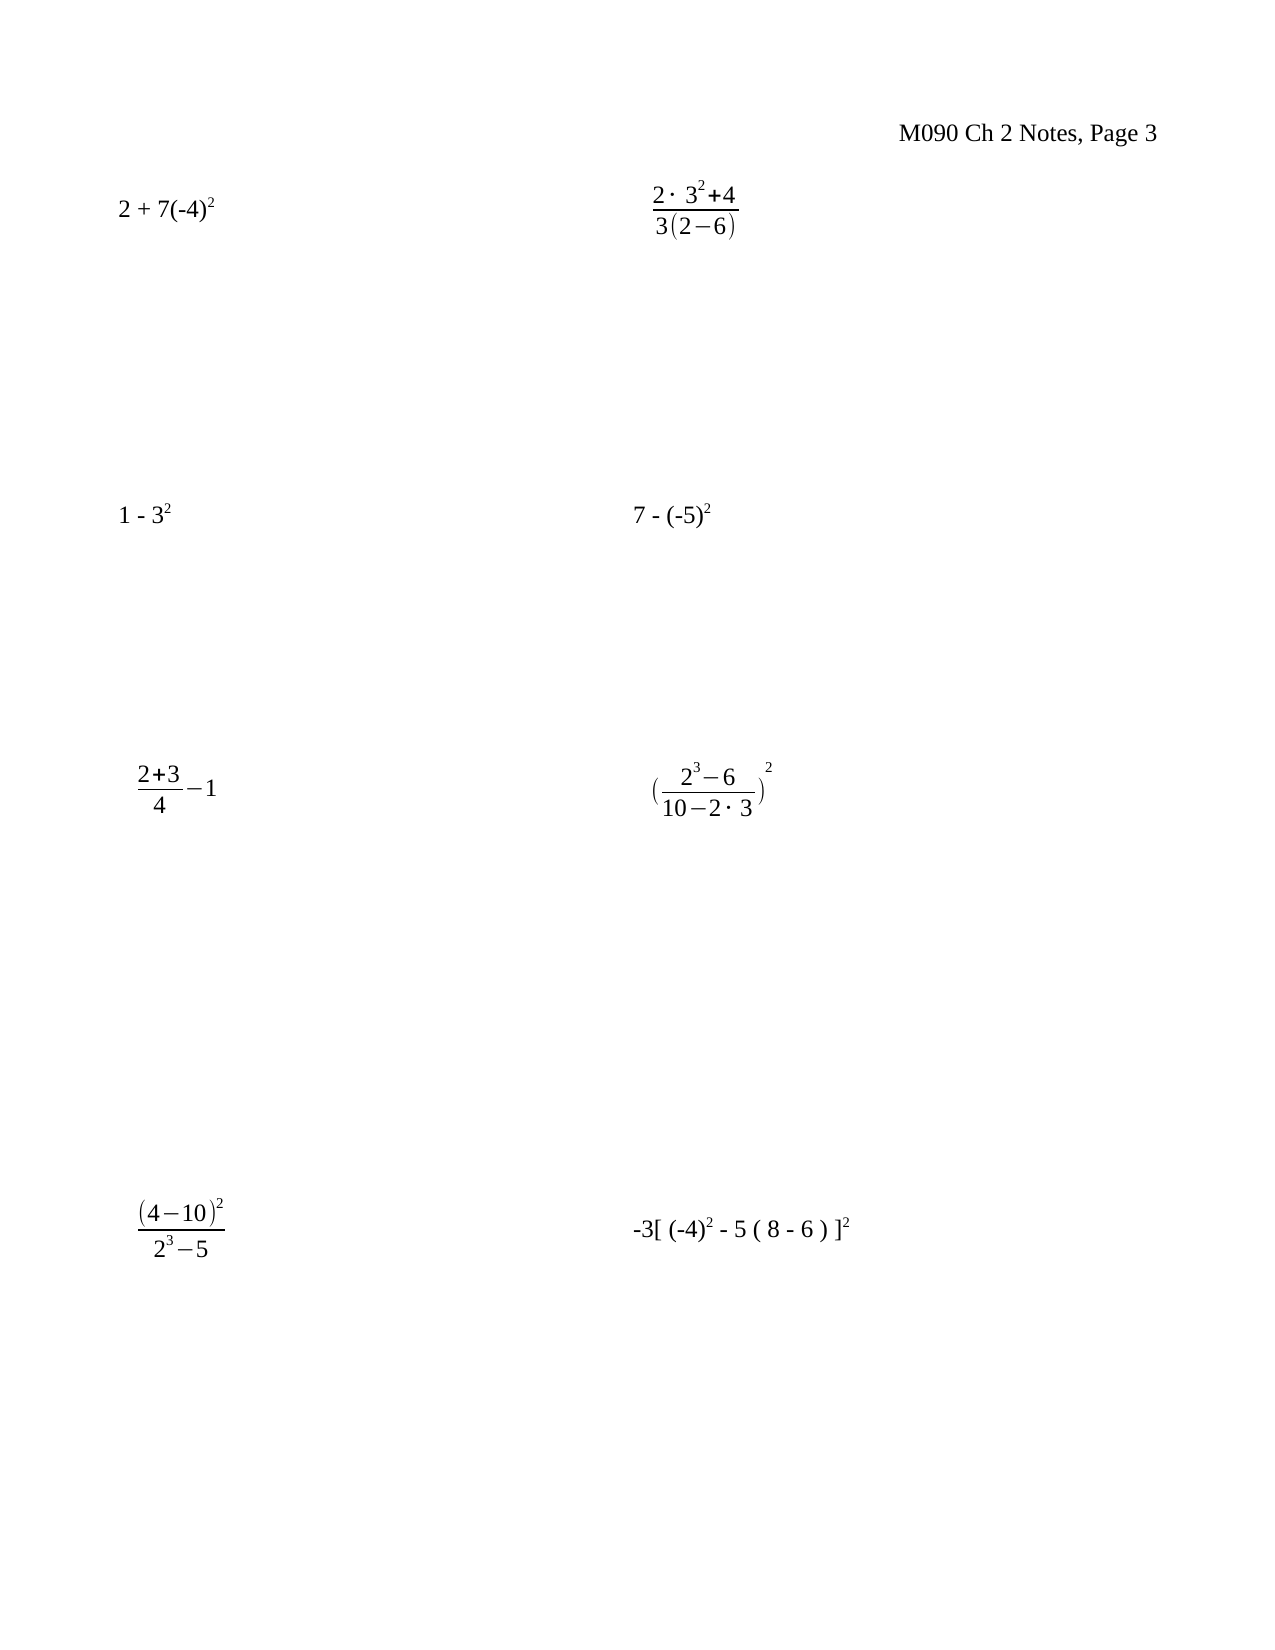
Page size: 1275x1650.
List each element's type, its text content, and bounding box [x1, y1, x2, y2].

text -3[ (-4)2 - 5 ( 8 - 6 ) ]2 [118, 1195, 1157, 1263]
text 1 - 32 7 - (-5)2 [118, 500, 1157, 529]
text 2 + 7(-4)2 [118, 176, 1157, 241]
